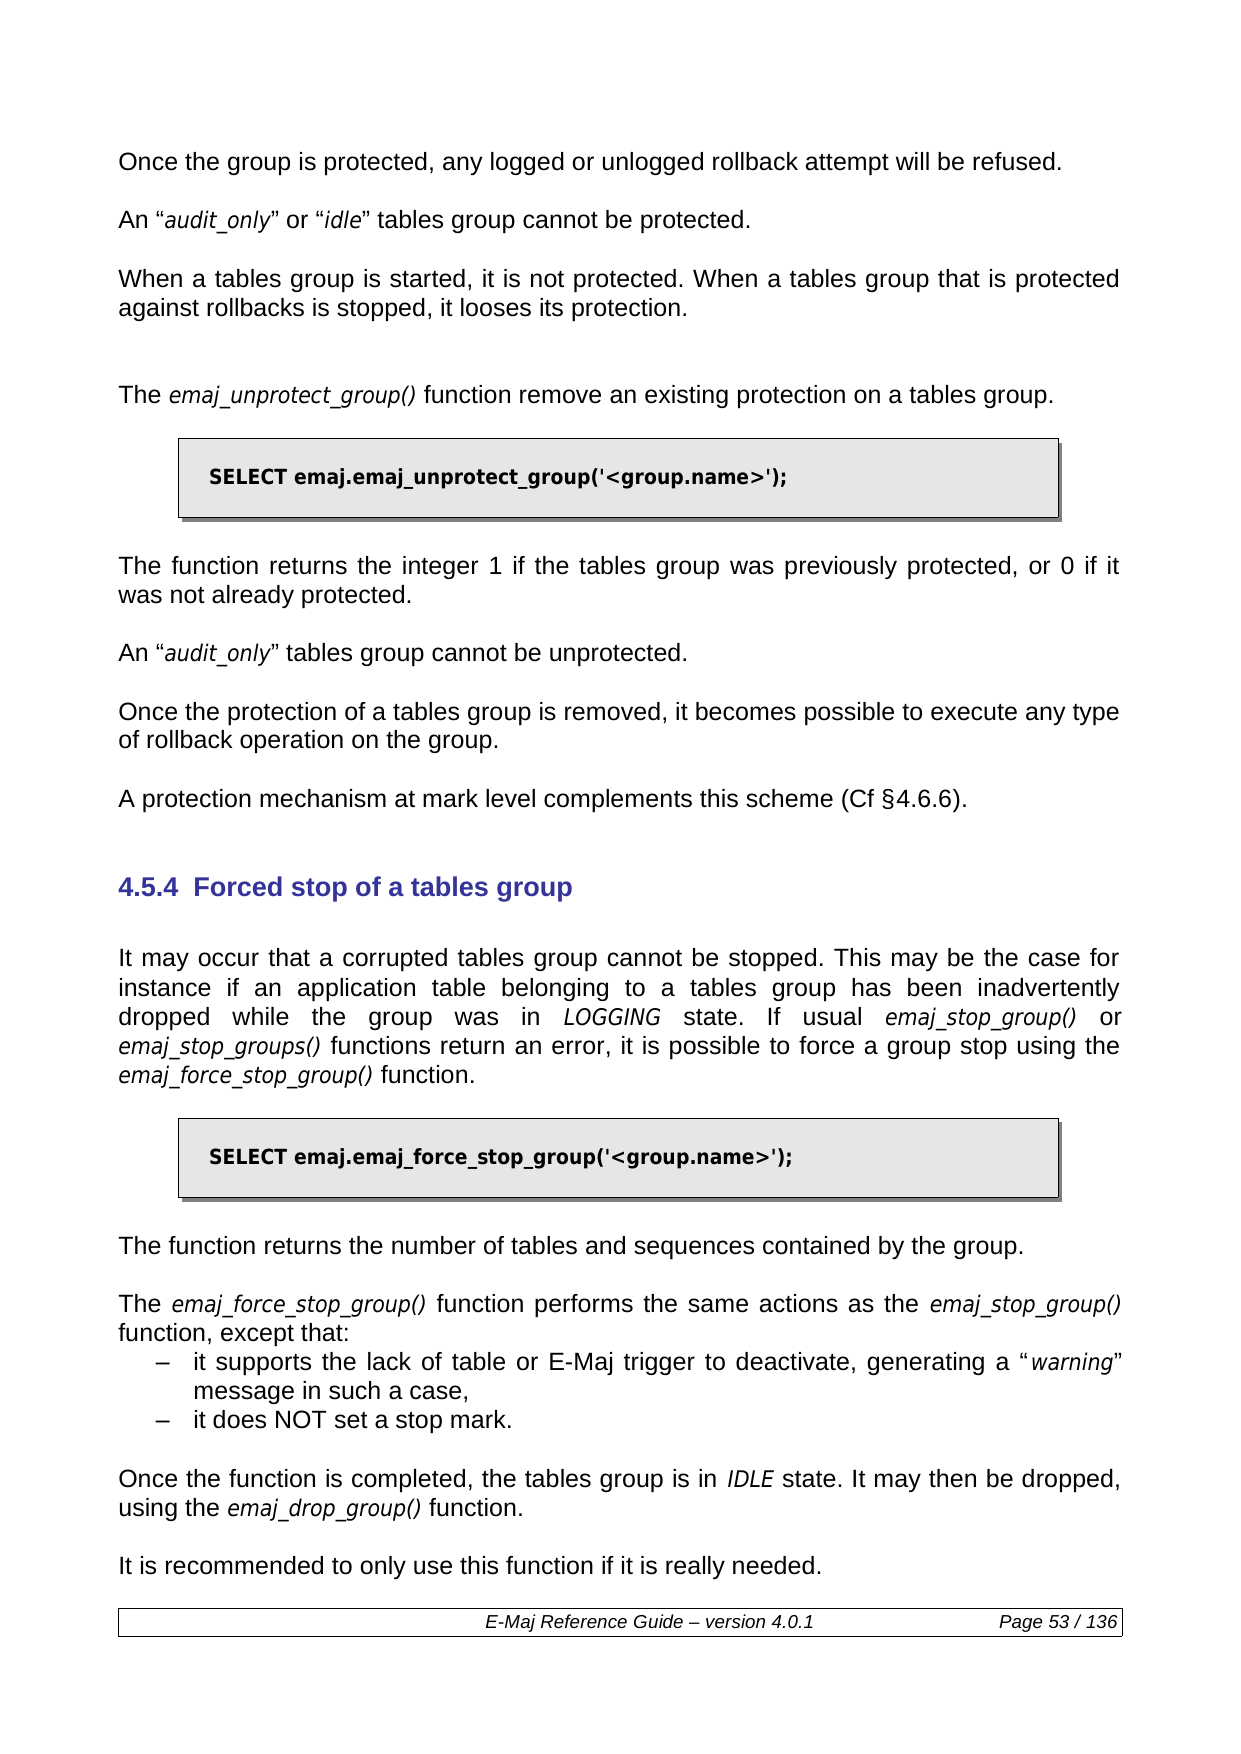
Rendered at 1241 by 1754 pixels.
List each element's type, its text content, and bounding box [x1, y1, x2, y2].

text An “audit_only” or “idle” tables group cannot be protected. [118, 205, 1122, 234]
text A protection mechanism at mark level complements this scheme (Cf §4.6.6). [118, 783, 1122, 813]
text Once the function is completed, the tables group is in IDLE state. It may then be dropped, using the emaj_drop_group() function. [118, 1463, 1122, 1522]
text An “audit_only” tables group cannot be unprotected. [118, 638, 1122, 667]
subtitle Forced stop of a tables group [118, 871, 1122, 902]
text The function returns the number of tables and sequences contained by the group. [118, 1231, 1122, 1260]
text It may occur that a corrupted tables group cannot be stopped. This may be the case for instance if an application table belonging to a tables group has been inadvertently dropped while the group was in LOGGING state. If usual emaj_stop_group() or emaj_stop_groups() functions return an error, it is possible to force a group stop using the emaj_force_stop_group() function. [118, 943, 1122, 1089]
text Once the group is protected, any logged or unlogged rollback attempt will be refused. [118, 147, 1122, 176]
text SELECT emaj.emaj_unprotect_group('<group.name>'); [179, 462, 1058, 487]
text When a tables group is started, it is not protected. When a tables group that is protected against rollbacks is stopped, it looses its protection. [118, 263, 1122, 322]
text SELECT emaj.emaj_force_stop_group('<group.name>'); [179, 1142, 1058, 1167]
text Once the protection of a tables group is removed, it becomes possible to execute any type of rollback operation on the group. [118, 696, 1122, 754]
text The emaj_force_stop_group() function performs the same actions as the emaj_stop_group() function, except that: [118, 1289, 1122, 1347]
text It is recommended to only use this function if it is really needed. [118, 1551, 1122, 1580]
list it does NOT set a stop mark. [156, 1405, 1122, 1434]
text The emaj_unprotect_group() function remove an existing protection on a tables group. [118, 380, 1122, 409]
text The function returns the integer 1 if the tables group was previously protected, or 0 if it was not already protected. [118, 551, 1122, 609]
list it supports the lack of table or E-Maj trigger to deactivate, generating a “warning” message in such a case, [156, 1347, 1122, 1405]
